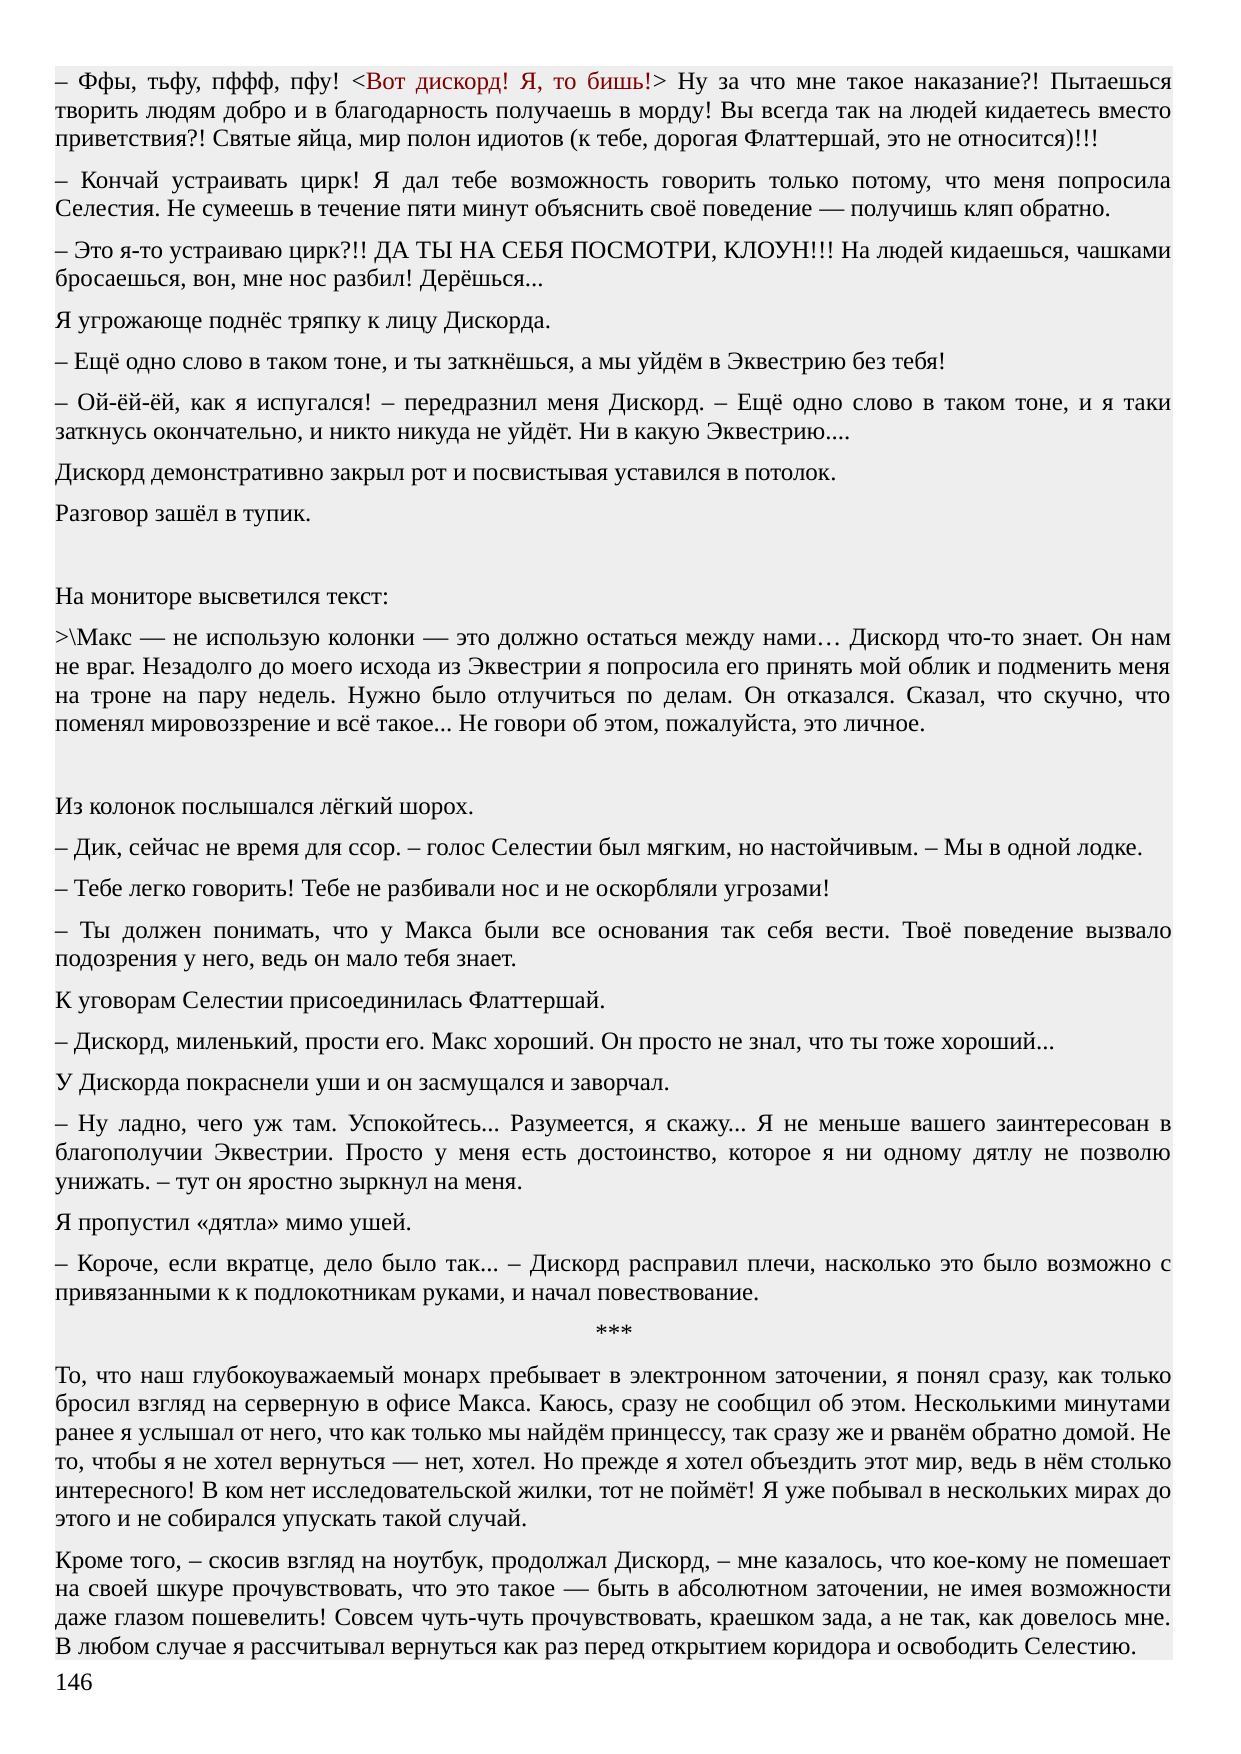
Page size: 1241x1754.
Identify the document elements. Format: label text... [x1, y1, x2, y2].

text К уговорам Селестии присоединилась Флаттершай. [55, 985, 1173, 1013]
text – Тебе легко говорить! Тебе не разбивали нос и не оскорбляли угрозами! [55, 873, 1173, 902]
text – Дискорд, миленький, прости его. Макс хороший. Он просто не знал, что ты тоже хороший... [55, 1026, 1173, 1055]
text – Это я-то устраиваю цирк?!! ДА ТЫ НА СЕБЯ ПОСМОТРИ, КЛОУН!!! На людей кидаешься, чашками бросаешься, вон, мне нос разбил! Дерёшься... [55, 235, 1173, 292]
text – Короче, если вкратце, дело было так... – Дискорд расправил плечи, насколько это было возможно с привязанными к к подлокотникам руками, и начал повествование. [55, 1248, 1173, 1306]
text Я угрожающе поднёс тряпку к лицу Дискорда. [55, 305, 1173, 333]
text У Дискорда покраснели уши и он засмущался и заворчал. [55, 1067, 1173, 1096]
text – Ну ладно, чего уж там. Успокойтесь... Разумеется, я скажу... Я не меньше вашего заинтересован в благополучии Эквестрии. Просто у меня есть достоинство, которое я ни одному дятлу не позволю унижать. – тут он яростно зыркнул на меня. [55, 1108, 1173, 1195]
text Из колонок послышался лёгкий шорох. [55, 791, 1173, 820]
text То, что наш глубокоуважаемый монарх пребывает в электронном заточении, я понял сразу, как только бросил взгляд на серверную в офисе Макса. Каюсь, сразу не сообщил об этом. Несколькими минутами ранее я услышал от него, что как только мы найдём принцессу, так сразу же и рванём обратно домой. Не то, чтобы я не хотел вернуться — нет, хотел. Но прежде я хотел объездить этот мир, ведь в нём столько интересного! В ком нет исследовательской жилки, тот не поймёт! Я уже побывал в нескольких мирах до этого и не собирался упускать такой случай. [55, 1360, 1173, 1532]
text На мониторе высветился текст: [55, 581, 1173, 610]
text *** [55, 1318, 1173, 1347]
text – Ффы, тьфу, пффф, пфу! <Вот дискорд! Я, то бишь!> Ну за что мне такое наказание?! Пытаешься творить людям добро и в благодарность получаешь в морду! Вы всегда так на людей кидаетесь вместо приветствия?! Святые яйца, мир полон идиотов (к тебе, дорогая Флаттершай, это не относится)!!! [55, 66, 1173, 152]
text Кроме того, – скосив взгляд на ноутбук, продолжал Дискорд, – мне казалось, что кое-кому не помешает на своей шкуре прочувствовать, что это такое — быть в абсолютном заточении, не имея возможности даже глазом пошевелить! Совсем чуть-чуть прочувствовать, краешком зада, а не так, как довелось мне. В любом случае я рассчитывал вернуться как раз перед открытием коридора и освободить Селестию. [55, 1545, 1173, 1660]
text – Дик, сейчас не время для ссор. – голос Селестии был мягким, но настойчивым. – Мы в одной лодке. [55, 832, 1173, 861]
text – Кончай устраивать цирк! Я дал тебе возможность говорить только потому, что меня попросила Селестия. Не сумеешь в течение пяти минут объяснить своё поведение — получишь кляп обратно. [55, 165, 1173, 222]
text – Ещё одно слово в таком тоне, и ты заткнёшься, а мы уйдём в Эквестрию без тебя! [55, 346, 1173, 375]
text >\Макс — не использую колонки — это должно остаться между нами… Дискорд что-то знает. Он нам не враг. Незадолго до моего исхода из Эквестрии я попросила его принять мой облик и подменить меня на троне на пару недель. Нужно было отлучиться по делам. Он отказался. Сказал, что скучно, что поменял мировоззрение и всё такое... Не говори об этом, пожалуйста, это личное. [55, 622, 1173, 737]
text Дискорд демонстративно закрыл рот и посвистывая уставился в потолок. [55, 457, 1173, 486]
text Разговор зашёл в тупик. [55, 498, 1173, 527]
text Я пропустил «дятла» мимо ушей. [55, 1207, 1173, 1236]
text – Ой-ёй-ёй, как я испугался! – передразнил меня Дискорд. – Ещё одно слово в таком тоне, и я таки заткнусь окончательно, и никто никуда не уйдёт. Ни в какую Эквестрию.... [55, 387, 1173, 445]
text – Ты должен понимать, что у Макса были все основания так себя вести. Твоё поведение вызвало подозрения у него, ведь он мало тебя знает. [55, 915, 1173, 972]
